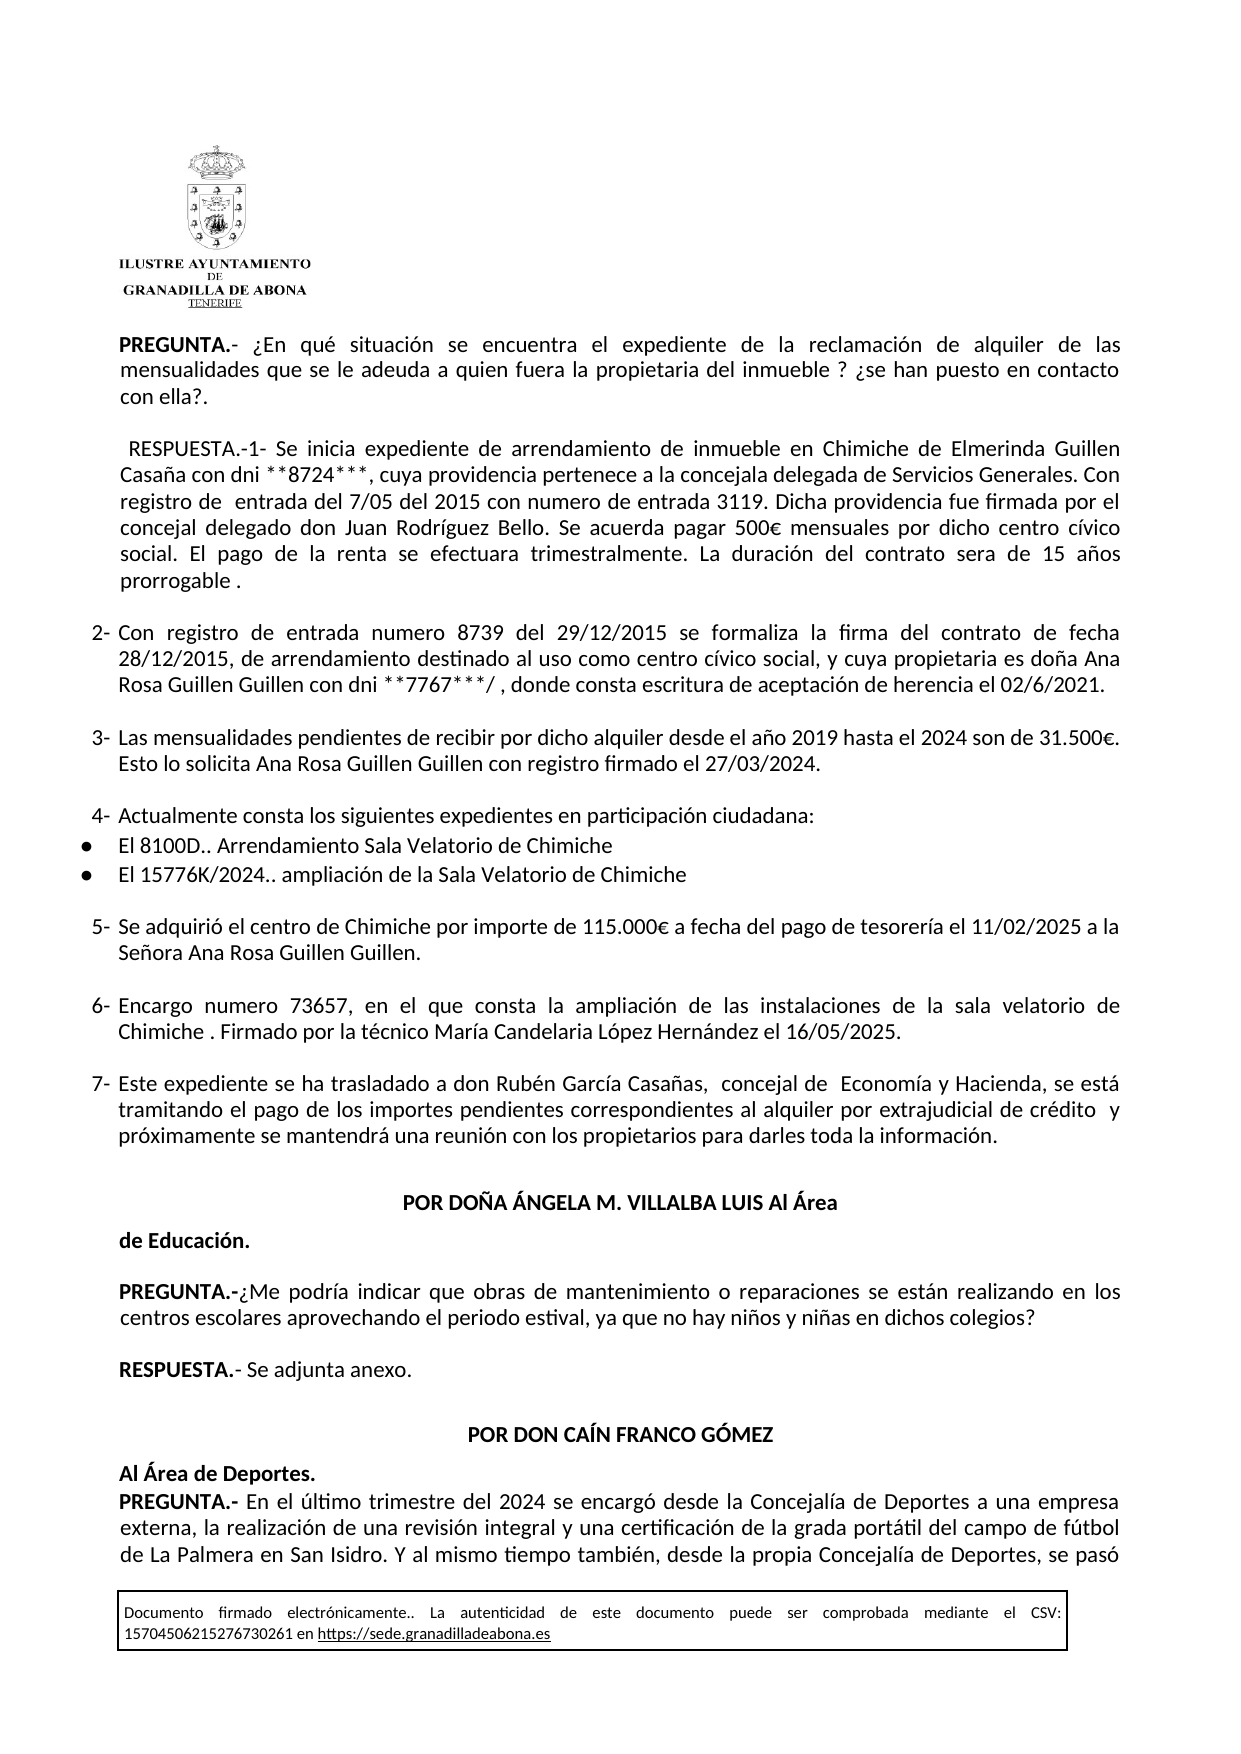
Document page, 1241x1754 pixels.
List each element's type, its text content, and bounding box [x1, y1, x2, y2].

text PREGUNTA.- En el último trimestre del 2024 se encargó desde la Concejalía de Deportes a una empresa externa, la realización de una revisión integral y una certificación de la grada portátil del campo de fútbol de La Palmera en San Isidro. Y al mismo tiempo también, desde la propia Concejalía de Deportes, se pasó [119, 1489, 1122, 1568]
list Se adquirió el centro de Chimiche por importe de 115.000€ a fecha del pago de tesorería el 11/02/2025 a la Señora Ana Rosa Guillen Guillen. [91, 914, 1122, 966]
text RESPUESTA.- Se adjunta anexo. [119, 1357, 1122, 1383]
list Con registro de entrada numero 8739 del 29/12/2015 se formaliza la firma del contrato de fecha 28/12/2015, de arrendamiento destinado al uso como centro cívico social, y cuya propietaria es doña Ana Rosa Guillen Guillen con dni **7767***/ , donde consta escritura de aceptación de herencia el 02/6/2021. [91, 620, 1122, 699]
subtitle POR DON CAÍN FRANCO GÓMEZ [122, 1421, 1120, 1448]
text POR DOÑA ÁNGELA M. VILLALBA LUIS Al Área de Educación. [119, 1188, 861, 1254]
text RESPUESTA.-1- Se inicia expediente de arrendamiento de inmueble en Chimiche de Elmerinda Guillen Casaña con dni **8724***, cuya providencia pertenece a la concejala delegada de Servicios Generales. Con registro de entrada del 7/05 del 2015 con numero de entrada 3119. Dicha providencia fue firmada por el concejal delegado don Juan Rodríguez Bello. Se acuerda pagar 500€ mensuales por dicho centro cívico social. El pago de la renta se efectuara trimestralmente. La duración del contrato sera de 15 años prorrogable . [119, 436, 1122, 594]
list El 8100D.. Arrendamiento Sala Velatorio de Chimiche [81, 832, 1122, 858]
list Encargo numero 73657, en el que consta la ampliación de las instalaciones de la sala velatorio de Chimiche . Firmado por la técnico María Candelaria López Hernández el 16/05/2025. [91, 992, 1122, 1045]
text PREGUNTA.-¿Me podría indicar que obras de mantenimiento o reparaciones se están realizando en los centros escolares aprovechando el periodo estival, ya que no hay niños y niñas en dichos colegios? [119, 1278, 1122, 1331]
text PREGUNTA.- ¿En qué situación se encuentra el expediente de la reclamación de alquiler de las mensualidades que se le adeuda a quien fuera la propietaria del inmueble ? ¿se han puesto en contacto con ella?. [119, 331, 1122, 410]
text Al Área de Deportes. [119, 1459, 1122, 1487]
list Actualmente consta los siguientes expedientes en participación ciudadana: [91, 803, 1122, 829]
list Este expediente se ha trasladado a don Rubén García Casañas, concejal de Economía y Hacienda, se está tramitando el pago de los importes pendientes correspondientes al alquiler por extrajudicial de crédito y próximamente se mantendrá una reunión con los propietarios para darles toda la información. [91, 1071, 1122, 1149]
list Las mensualidades pendientes de recibir por dicho alquiler desde el año 2019 hasta el 2024 son de 31.500€. Esto lo solicita Ana Rosa Guillen Guillen con registro firmado el 27/03/2024. [91, 724, 1122, 777]
list El 15776K/2024.. ampliación de la Sala Velatorio de Chimiche [81, 862, 1122, 888]
